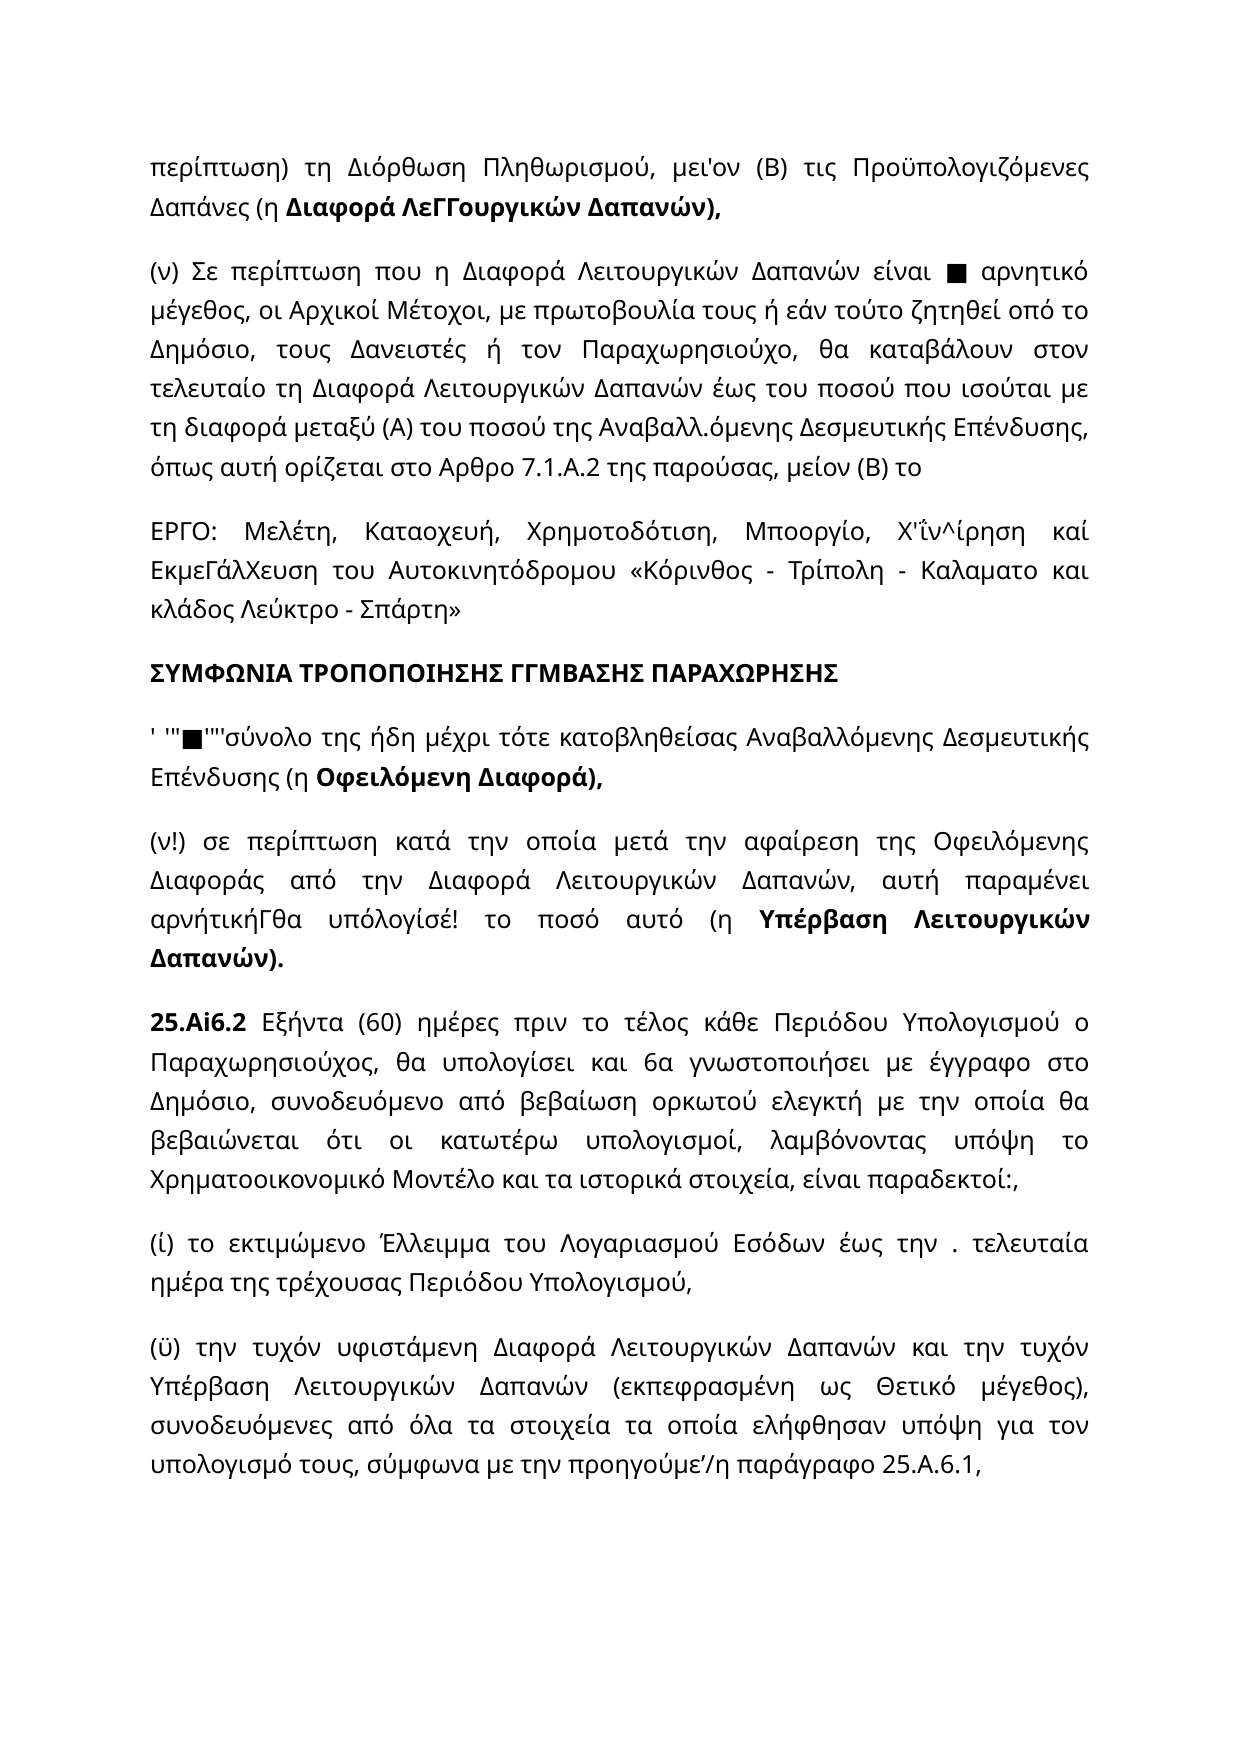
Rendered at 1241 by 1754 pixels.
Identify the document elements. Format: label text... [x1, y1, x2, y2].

text (ί) το εκτιμώμενο Έλλειμμα του Λογαριασμού Εσόδων έως την . τελευταία ημέρα της τρέχουσας Περιόδου Υπολογισμού, [150, 1226, 1090, 1299]
text ' '"■'"'σύνολο της ήδη μέχρι τότε κατοβληθείσας Αναβαλλόμενης Δεσμευτικής Επένδυσης (η Οφειλόμενη Διαφορά), [150, 720, 1090, 793]
text (ϋ) την τυχόν υφιστάμενη Διαφορά Λειτουργικών Δαπανών και την τυχόν Υπέρβαση Λειτουργικών Δαπανών (εκπεφρασμένη ως Θετικό μέγεθος), συνοδευόμενες από όλα τα στοιχεία τα οποία ελήφθησαν υπόψη για τον υπολογισμό τους, σύμφωνα με την προηγούμε’/η παράγραφο 25.A.6.1, [150, 1329, 1090, 1481]
text περίπτωση) τη Διόρθωση Πληθωρισμού, μει'ον (Β) τις Προϋπολογιζόμενες Δαπάνες (η Διαφορά ΛεΓΓουργικών Δαπανών), [150, 150, 1090, 223]
text ΕΡΓΟ: Μελέτη, Καταοχευή, Χρημοτοδότιση, Μποοργίο, Χ'ΐν^ίρηση καί ΕκμεΓάλΧευση του Αυτοκινητόδρομου «Κόρινθος - Τρίπολη - Καλαματο και κλάδος Λεύκτρο - Σπάρτη» [150, 513, 1090, 626]
text (ν) Σε περίπτωση που η Διαφορά Λειτουργικών Δαπανών είναι ■ αρνητικό μέγεθος, οι Αρχικοί Μέτοχοι, με πρωτοβουλία τους ή εάν τούτο ζητηθεί οπό το Δημόσιο, τους Δανειστές ή τον Παραχωρησιούχο, θα καταβάλουν στον τελευταίο τη Διαφορά Λειτουργικών Δαπανών έως του ποσού που ισούται με τη διαφορά μεταξύ (Α) του ποσού της Αναβαλλ.όμενης Δεσμευτικής Επένδυσης, όπως αυτή ορίζεται στο Αρθρο 7.1.A.2 της παρούσας, μείον (Β) το [150, 253, 1090, 483]
text (ν!) σε περίπτωση κατά την οποία μετά την αφαίρεση της Οφειλόμενης Διαφοράς από την Διαφορά Λειτουργικών Δαπανών, αυτή παραμένει αρνήτικήΓθα υπόλογίσέ! το ποσό αυτό (η Υπέρβαση Λειτουργικών Δαπανών). [150, 823, 1090, 975]
text 25.Ai6.2 Εξήντα (60) ημέρες πριν το τέλος κάθε Περιόδου Υπολογισμού ο Παραχωρησιούχος, θα υπολογίσει και 6α γνωστοποιήσει με έγγραφο στο Δημόσιο, συνοδευόμενο από βεβαίωση ορκωτού ελεγκτή με την οποία θα βεβαιώνεται ότι οι κατωτέρω υπολογισμοί, λαμβόνοντας υπόψη το Χρηματοοικονομικό Μοντέλο και τα ιστορικά στοιχεία, είναι παραδεκτοί:, [150, 1005, 1090, 1196]
text ΣΥΜΦΩΝΙΑ ΤΡΟΠΟΠΟΙΗΣΗΣ ΓΓΜΒΑΣΗΣ ΠΑΡΑΧΩΡΗΣΗΣ [150, 656, 1090, 690]
